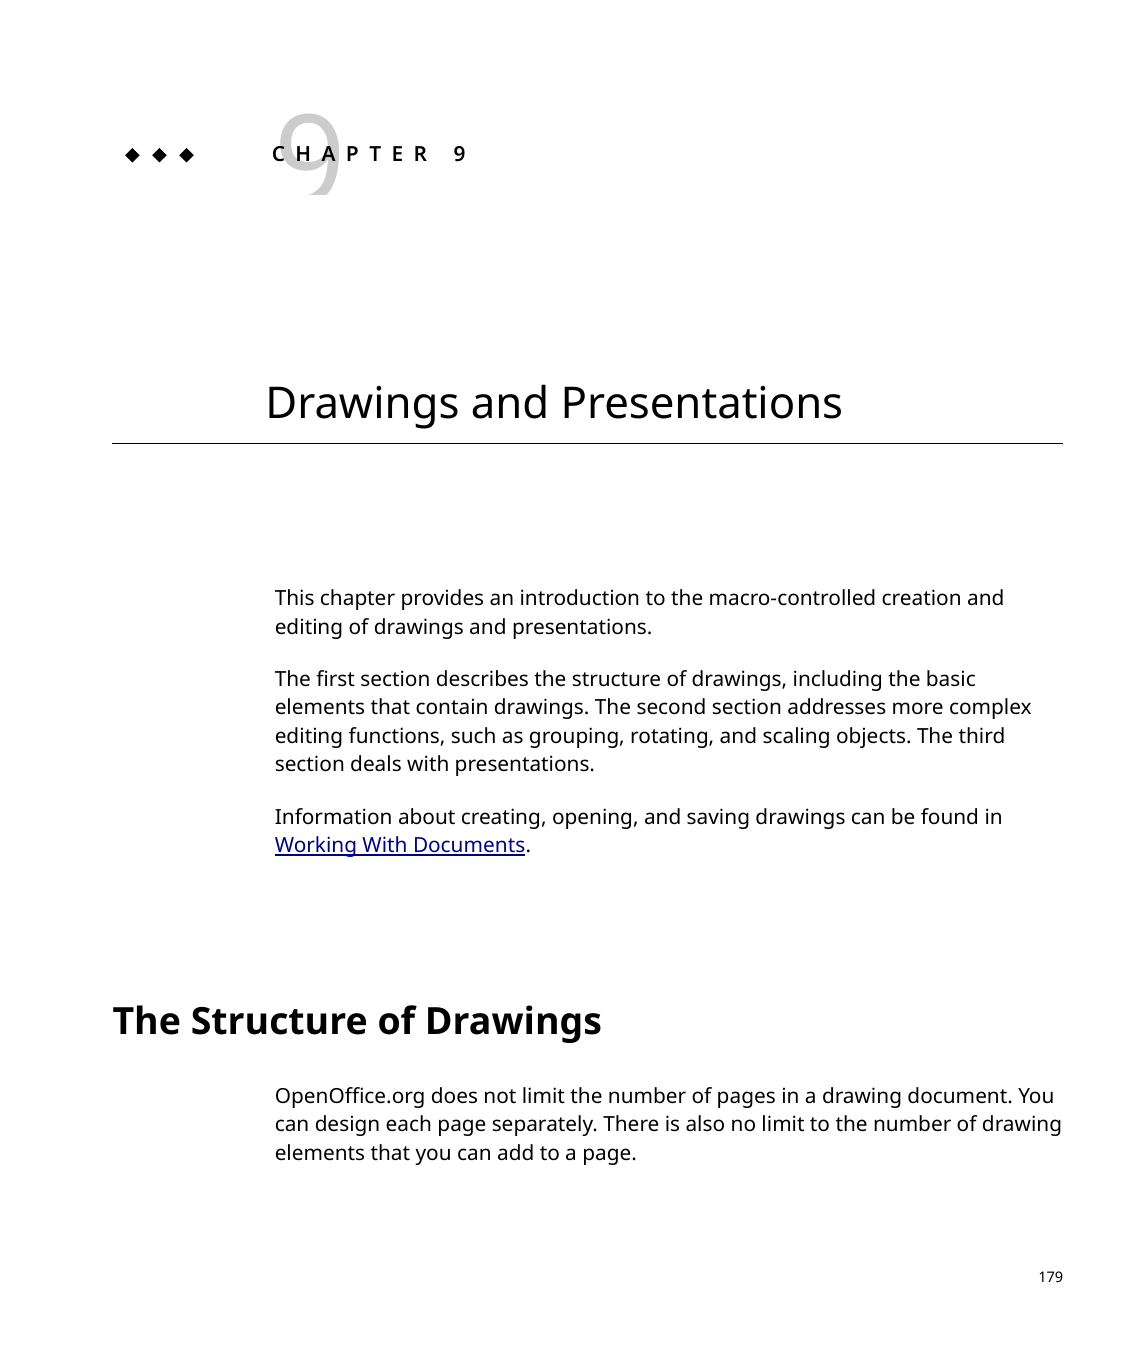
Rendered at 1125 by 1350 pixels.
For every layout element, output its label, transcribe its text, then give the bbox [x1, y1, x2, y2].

text Information about creating, opening, and saving drawings can be found in Working With Documents. [274, 802, 1063, 859]
title Drawings and Presentations [112, 372, 1063, 443]
text The first section describes the structure of drawings, including the basic elements that contain drawings. The second section addresses more complex editing functions, such as grouping, rotating, and scaling objects. The third section deals with presentations. [274, 664, 1063, 778]
subtitle The Structure of Drawings [112, 994, 1063, 1045]
text This chapter provides an introduction to the macro-controlled creation and editing of drawings and presentations. [274, 583, 1063, 640]
text OpenOffice.org does not limit the number of pages in a drawing document. You can design each page separately. There is also no limit to the number of drawing elements that you can add to a page. [274, 1081, 1063, 1166]
